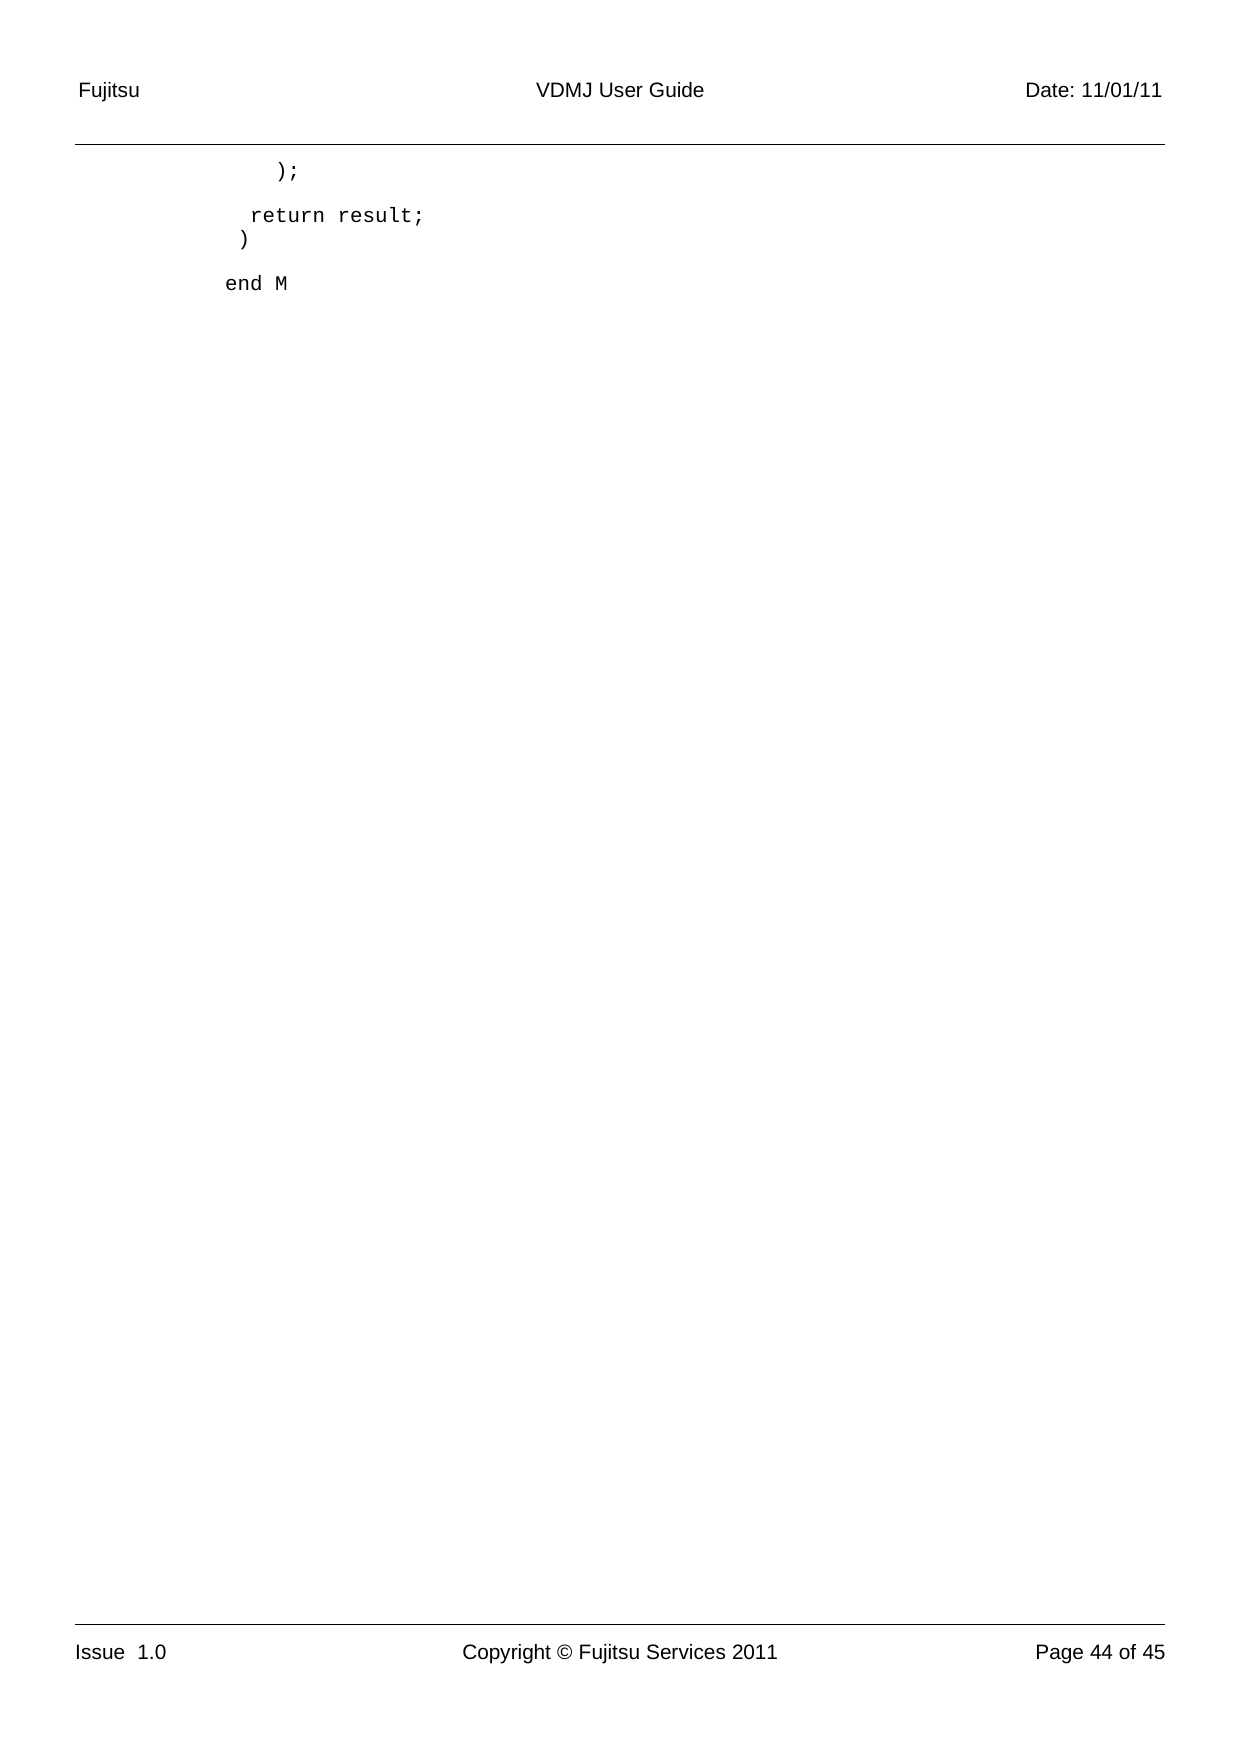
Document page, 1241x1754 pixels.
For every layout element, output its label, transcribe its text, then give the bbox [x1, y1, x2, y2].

text end M [225, 272, 1165, 295]
text ); [225, 160, 1165, 182]
text ) [225, 227, 1165, 250]
text return result; [225, 205, 1165, 227]
